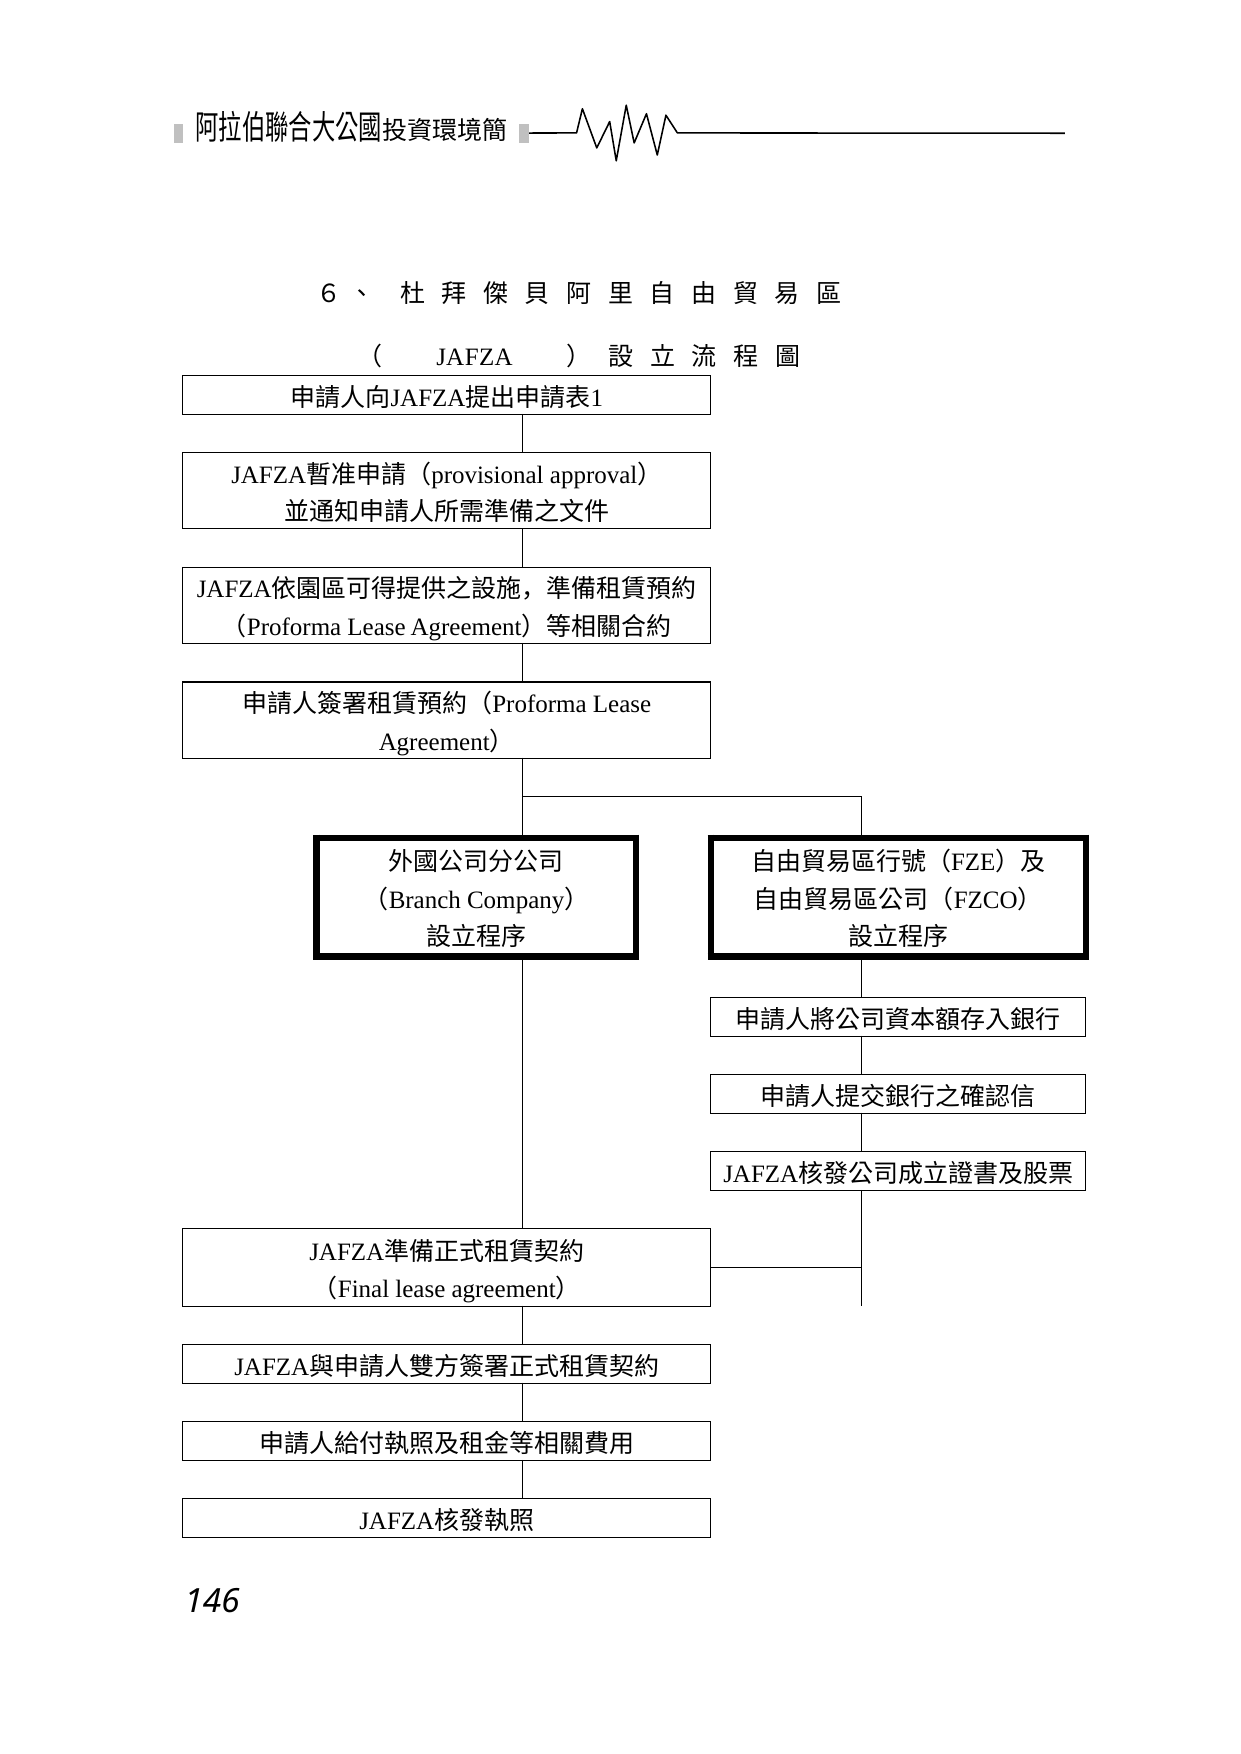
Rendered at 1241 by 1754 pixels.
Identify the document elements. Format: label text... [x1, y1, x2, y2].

table_cell [862, 1037, 1086, 1074]
table_cell JAFZA準備正式租賃契約 （Final lease agreement） [183, 1229, 710, 1306]
table_cell [183, 1074, 522, 1113]
table_cell [711, 1191, 861, 1228]
table_cell [183, 1461, 522, 1498]
table_cell JAFZA與申請人雙方簽署正式租賃契約 [183, 1345, 710, 1383]
table_cell [862, 1114, 1086, 1151]
table_cell [523, 759, 711, 796]
table_cell [183, 1190, 522, 1228]
table_cell [711, 1344, 1086, 1383]
table_cell [183, 1113, 522, 1151]
table_cell [183, 1307, 522, 1344]
text ６、杜拜傑貝阿里自由貿易區（JAFZA）設立流程圖 [281, 250, 1058, 375]
table_cell [711, 1498, 1086, 1537]
table_cell [183, 415, 522, 452]
table_cell [862, 960, 1086, 997]
table_cell [523, 644, 711, 681]
table_cell [711, 567, 1086, 643]
table_cell [523, 1113, 711, 1151]
table_cell [711, 1306, 1086, 1344]
table_cell [183, 759, 522, 834]
table_cell [183, 953, 522, 997]
table_cell 申請人將公司資本額存入銀行 [711, 998, 1085, 1036]
table_cell [183, 835, 313, 953]
table_cell [523, 1036, 711, 1074]
table_cell 申請人簽署租賃預約（Proforma Lease Agreement） [183, 683, 710, 757]
table_cell [523, 1384, 711, 1421]
table_cell [711, 414, 1086, 452]
table_cell 自由貿易區行號（FZE）及 自由貿易區公司（FZCO） 設立程序 [714, 841, 1083, 953]
table_cell [711, 1383, 1086, 1421]
table_header 申請人向JAFZA提出申請表1 [183, 376, 710, 414]
table_cell [711, 452, 1086, 528]
table_cell [183, 997, 522, 1036]
table_cell [523, 529, 711, 567]
table_cell [523, 1151, 710, 1190]
table_cell [183, 644, 522, 681]
table_cell JAFZA核發公司成立證書及股票 [711, 1152, 1085, 1190]
table_cell [862, 1228, 1086, 1306]
table_cell [523, 797, 711, 834]
table_cell [711, 1114, 861, 1151]
table_cell [183, 1036, 522, 1074]
table_cell [711, 643, 862, 796]
table_cell [862, 1191, 1086, 1228]
table_cell [711, 1037, 861, 1074]
table_cell [523, 415, 711, 452]
table_header [711, 375, 1086, 414]
table_cell JAFZA核發執照 [183, 1499, 710, 1537]
table_cell [862, 796, 1086, 834]
table_cell [523, 1074, 710, 1113]
table_cell [639, 835, 708, 953]
table_cell [711, 797, 861, 834]
table_cell 申請人提交銀行之確認信 [711, 1075, 1085, 1113]
table_cell JAFZA暫准申請（provisional approval） 並通知申請人所需準備之文件 [183, 453, 710, 528]
table_cell [711, 1268, 861, 1306]
table_cell [523, 1461, 711, 1498]
table_cell [523, 953, 711, 997]
table_cell [523, 1307, 711, 1344]
table_cell [711, 528, 1086, 567]
table_cell [523, 997, 710, 1036]
table_cell 外國公司分公司 （Branch Company） 設立程序 [320, 841, 633, 953]
table_cell [523, 1190, 711, 1228]
table_cell [711, 960, 861, 997]
table_cell [183, 1384, 522, 1421]
table_cell [711, 1228, 861, 1267]
table_cell [711, 1421, 1086, 1460]
table_cell JAFZA依園區可得提供之設施，準備租賃預約（Proforma Lease Agreement）等相關合約 [183, 568, 710, 643]
table_cell [183, 1151, 522, 1190]
table_cell [862, 643, 1086, 796]
table_cell [711, 1460, 1086, 1498]
table_cell 申請人給付執照及租金等相關費用 [183, 1422, 710, 1460]
table_cell [183, 529, 522, 567]
